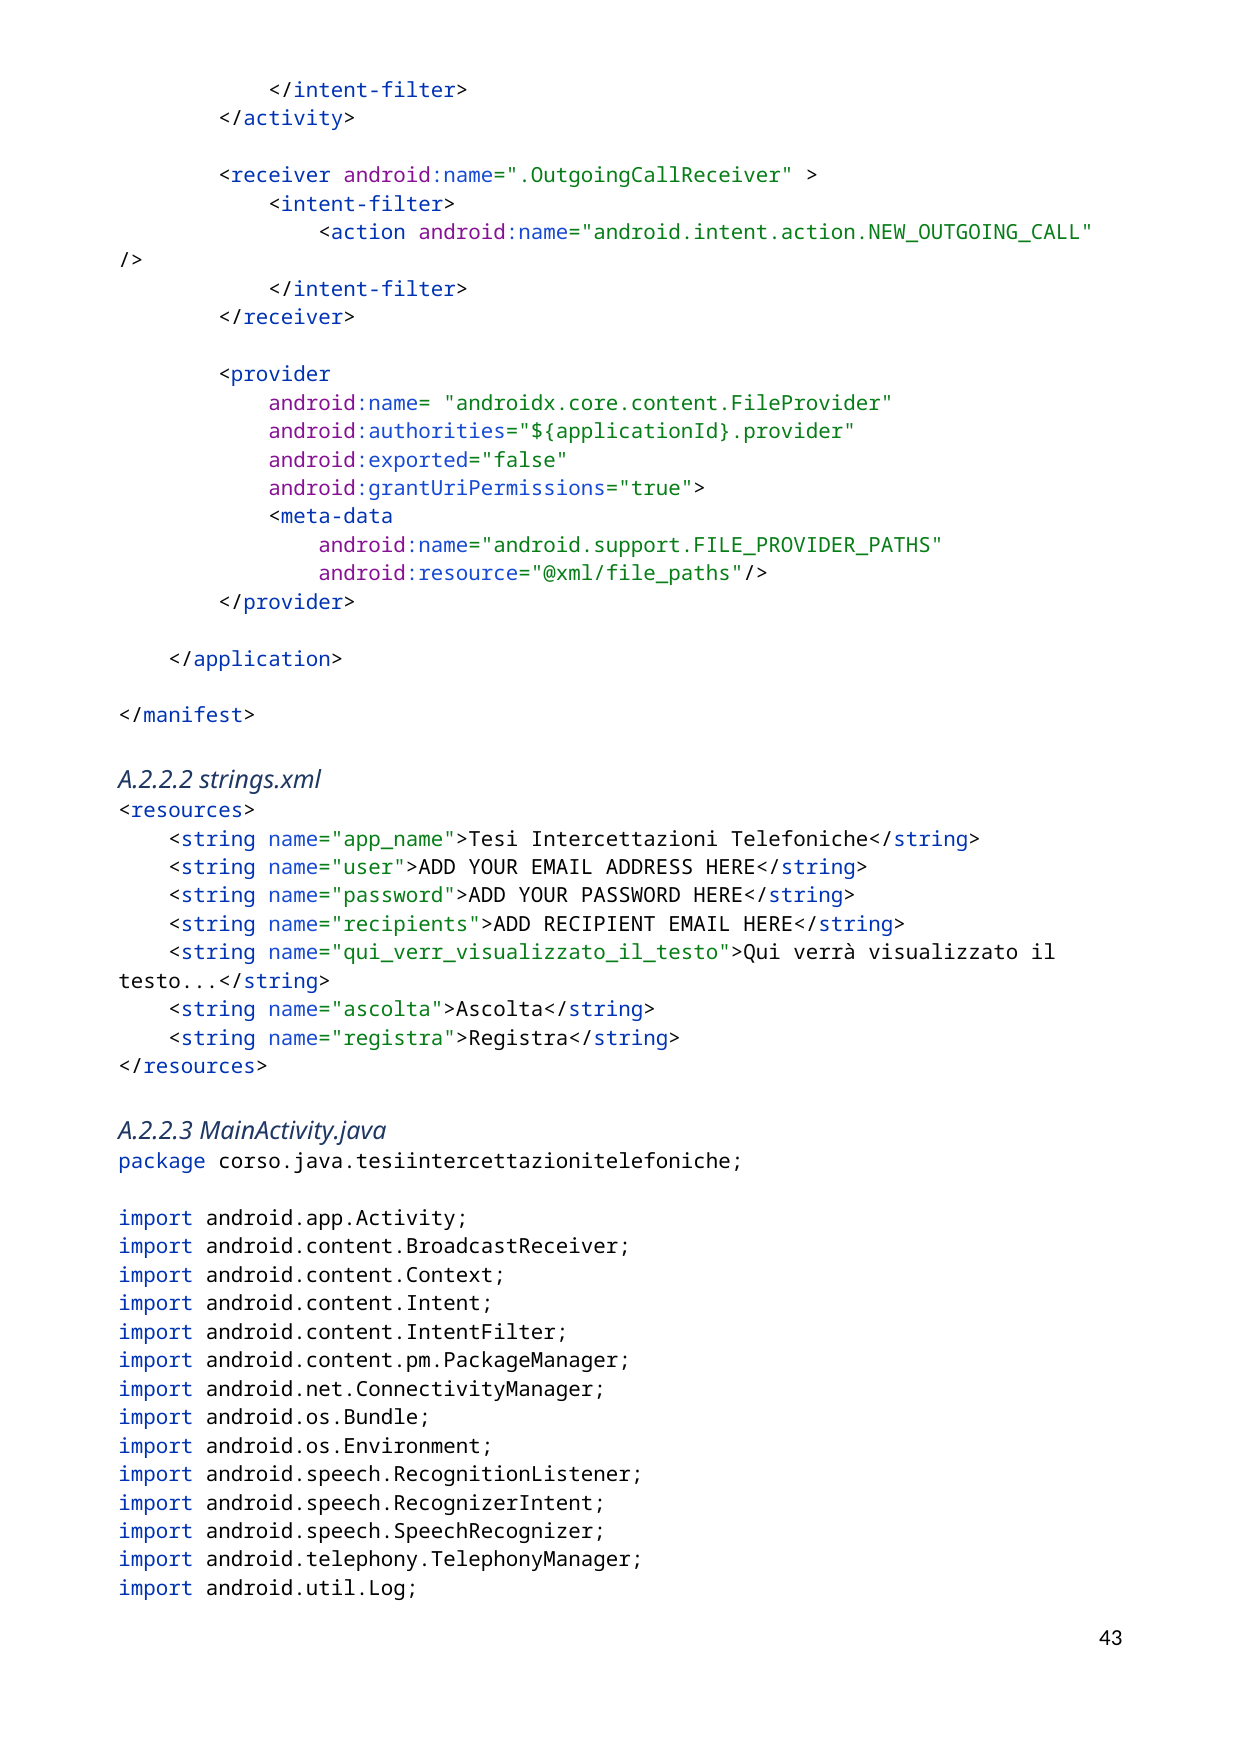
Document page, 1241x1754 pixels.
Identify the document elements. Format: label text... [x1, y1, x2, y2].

text <resources> <string name="app_name">Tesi Intercettazioni Telefoniche</string> <string name="user">ADD YOUR EMAIL ADDRESS HERE</string> <string name="password">ADD YOUR PASSWORD HERE</string> <string name="recipients">ADD RECIPIENT EMAIL HERE</string> <string name="qui_verr_visualizzato_il_testo">Qui verrà visualizzato il testo...</string> <string name="ascolta">Ascolta</string> <string name="registra">Registra</string> </resources> [118, 795, 1122, 1080]
subtitle A.2.2.2 strings.xml [118, 761, 1122, 795]
subtitle A.2.2.3 MainActivity.java [118, 1112, 1122, 1146]
text package corso.java.tesiintercettazionitelefoniche; import android.app.Activity; import android.content.BroadcastReceiver; import android.content.Context; import android.content.Intent; import android.content.IntentFilter; import android.content.pm.PackageManager; import android.net.ConnectivityManager; import android.os.Bundle; import android.os.Environment; import android.speech.RecognitionListener; import android.speech.RecognizerIntent; import android.speech.SpeechRecognizer; import android.telephony.TelephonyManager; import android.util.Log; [118, 1146, 1122, 1601]
text </intent-filter> </activity> <receiver android:name=".OutgoingCallReceiver" > <intent-filter> <action android:name="android.intent.action.NEW_OUTGOING_CALL" /> </intent-filter> </receiver> <provider android:name= "androidx.core.content.FileProvider" android:authorities="${applicationId}.provider" android:exported="false" android:grantUriPermissions="true"> <meta-data android:name="android.support.FILE_PROVIDER_PATHS" android:resource="@xml/file_paths"/> </provider> </application> </manifest> [118, 75, 1122, 729]
